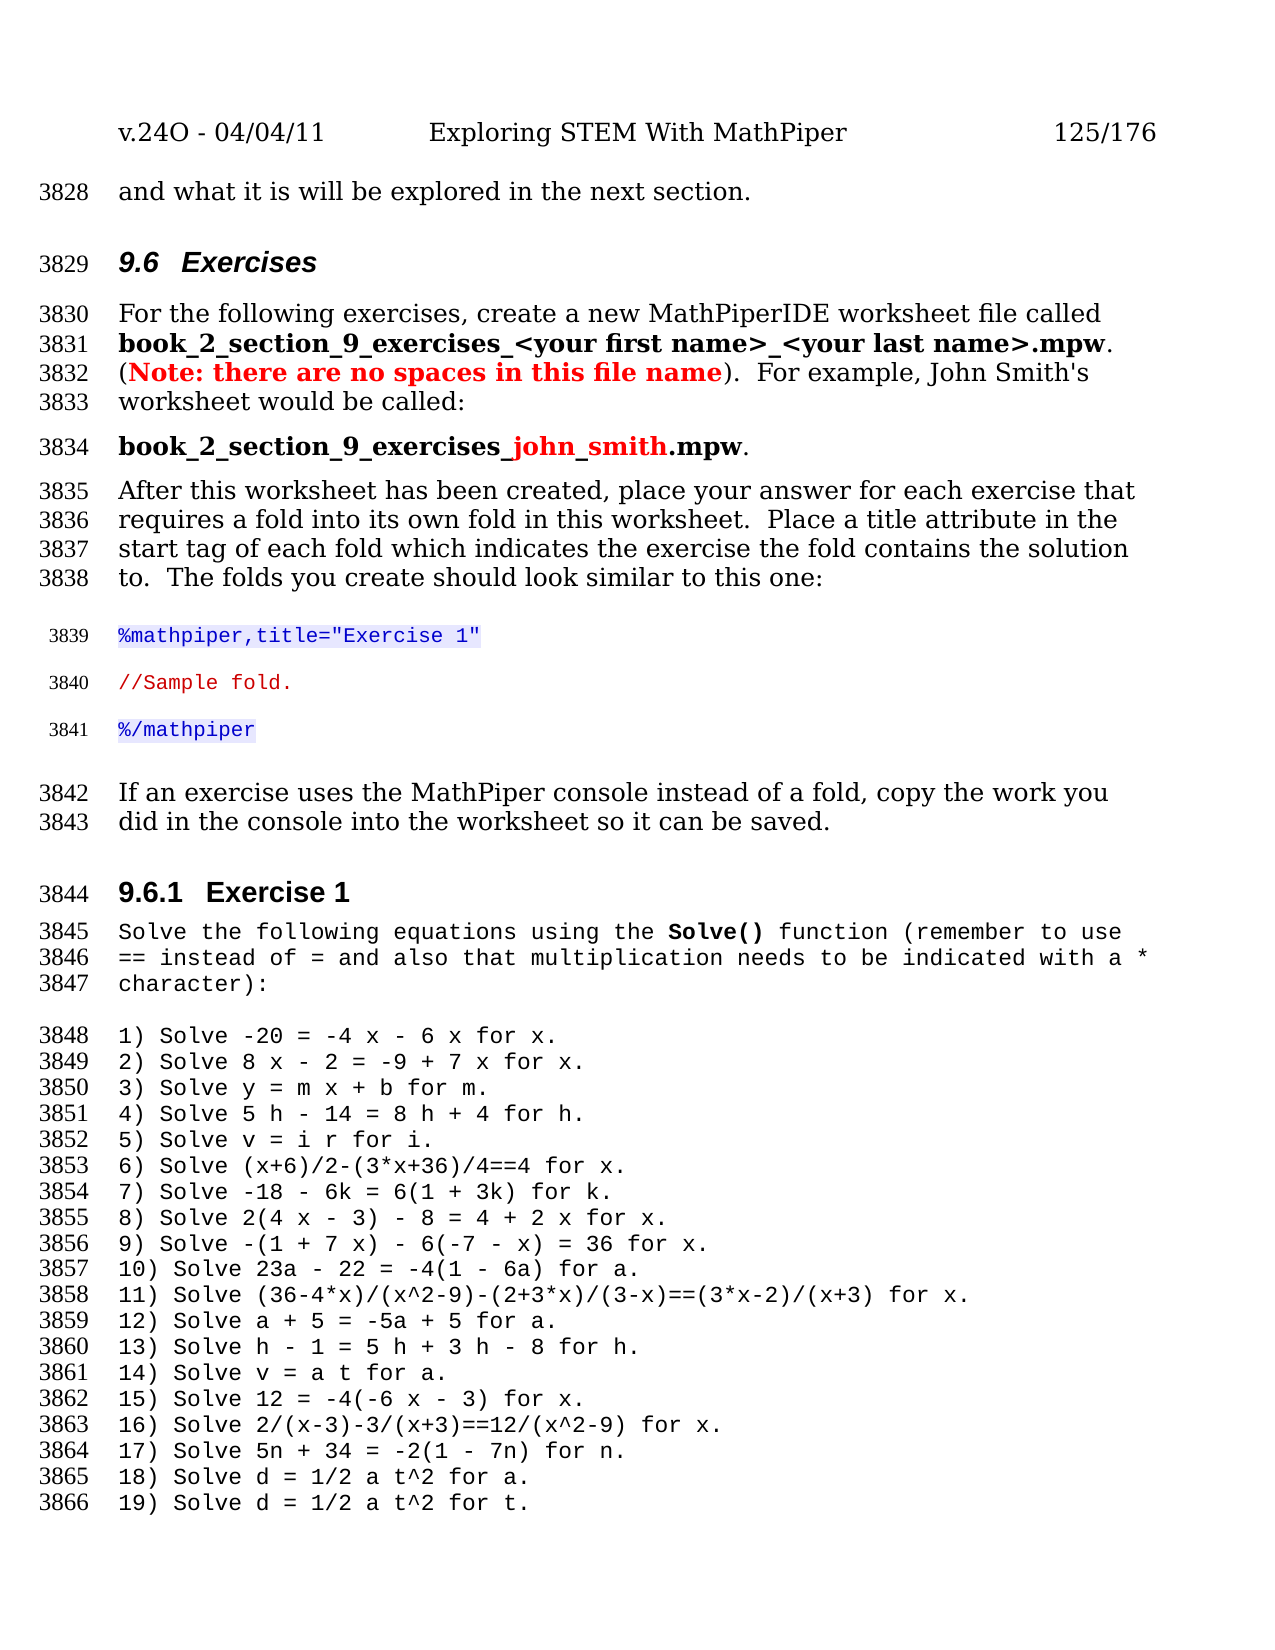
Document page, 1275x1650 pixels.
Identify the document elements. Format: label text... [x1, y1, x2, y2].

text and what it is will be explored in the next section. [118, 177, 1157, 206]
text 8) Solve 2(4 x - 3) - 8 = 4 + 2 x for x. [118, 1206, 1157, 1232]
text book_2_section_9_exercises_john_smith.mpw. [118, 432, 1157, 461]
text 17) Solve 5n + 34 = -2(1 - 7n) for n. [118, 1439, 1157, 1465]
text For the following exercises, create a new MathPiperIDE worksheet file called book_2_section_9_exercises_<your first name>_<your last name>.mpw. (Note: there are no spaces in this file name). For example, John Smith's worksheet would be called: [118, 299, 1157, 417]
text 6) Solve (x+6)/2-(3*x+36)/4==4 for x. [118, 1154, 1157, 1180]
subtitle Exercise 1 [118, 875, 1157, 909]
text 4) Solve 5 h - 14 = 8 h + 4 for h. [118, 1102, 1157, 1128]
text 5) Solve v = i r for i. [118, 1128, 1157, 1154]
text 3) Solve y = m x + b for m. [118, 1076, 1157, 1102]
text 13) Solve h - 1 = 5 h + 3 h - 8 for h. [118, 1336, 1157, 1362]
text Solve the following equations using the Solve() function (remember to use == instead of = and also that multiplication needs to be indicated with a * character): [118, 921, 1157, 998]
text 14) Solve v = a t for a. [118, 1362, 1157, 1387]
text 2) Solve 8 x - 2 = -9 + 7 x for x. [118, 1050, 1157, 1076]
text 11) Solve (36-4*x)/(x^2-9)-(2+3*x)/(3-x)==(3*x-2)/(x+3) for x. [118, 1284, 1157, 1310]
text If an exercise uses the MathPiper console instead of a fold, copy the work you did in the console into the worksheet so it can be saved. [118, 778, 1157, 836]
text 12) Solve a + 5 = -5a + 5 for a. [118, 1310, 1157, 1336]
text 19) Solve d = 1/2 a t^2 for t. [118, 1491, 1157, 1517]
text 7) Solve -18 - 6k = 6(1 + 3k) for k. [118, 1180, 1157, 1206]
text After this worksheet has been created, place your answer for each exercise that requires a fold into its own fold in this worksheet. Place a title attribute in the start tag of each fold which indicates the exercise the fold contains the solution to. The folds you create should look similar to this one: [118, 476, 1157, 593]
text %mathpiper,title="Exercise 1" [118, 624, 1157, 648]
text 1) Solve -20 = -4 x - 6 x for x. [118, 1024, 1157, 1050]
subtitle Exercises [118, 245, 1157, 278]
text 18) Solve d = 1/2 a t^2 for a. [118, 1465, 1157, 1491]
text 16) Solve 2/(x-3)-3/(x+3)==12/(x^2-9) for x. [118, 1413, 1157, 1439]
text 15) Solve 12 = -4(-6 x - 3) for x. [118, 1387, 1157, 1413]
text %/mathpiper [118, 719, 1157, 743]
text //Sample fold. [118, 672, 1157, 696]
text 10) Solve 23a - 22 = -4(1 - 6a) for a. [118, 1258, 1157, 1284]
text 9) Solve -(1 + 7 x) - 6(-7 - x) = 36 for x. [118, 1232, 1157, 1258]
